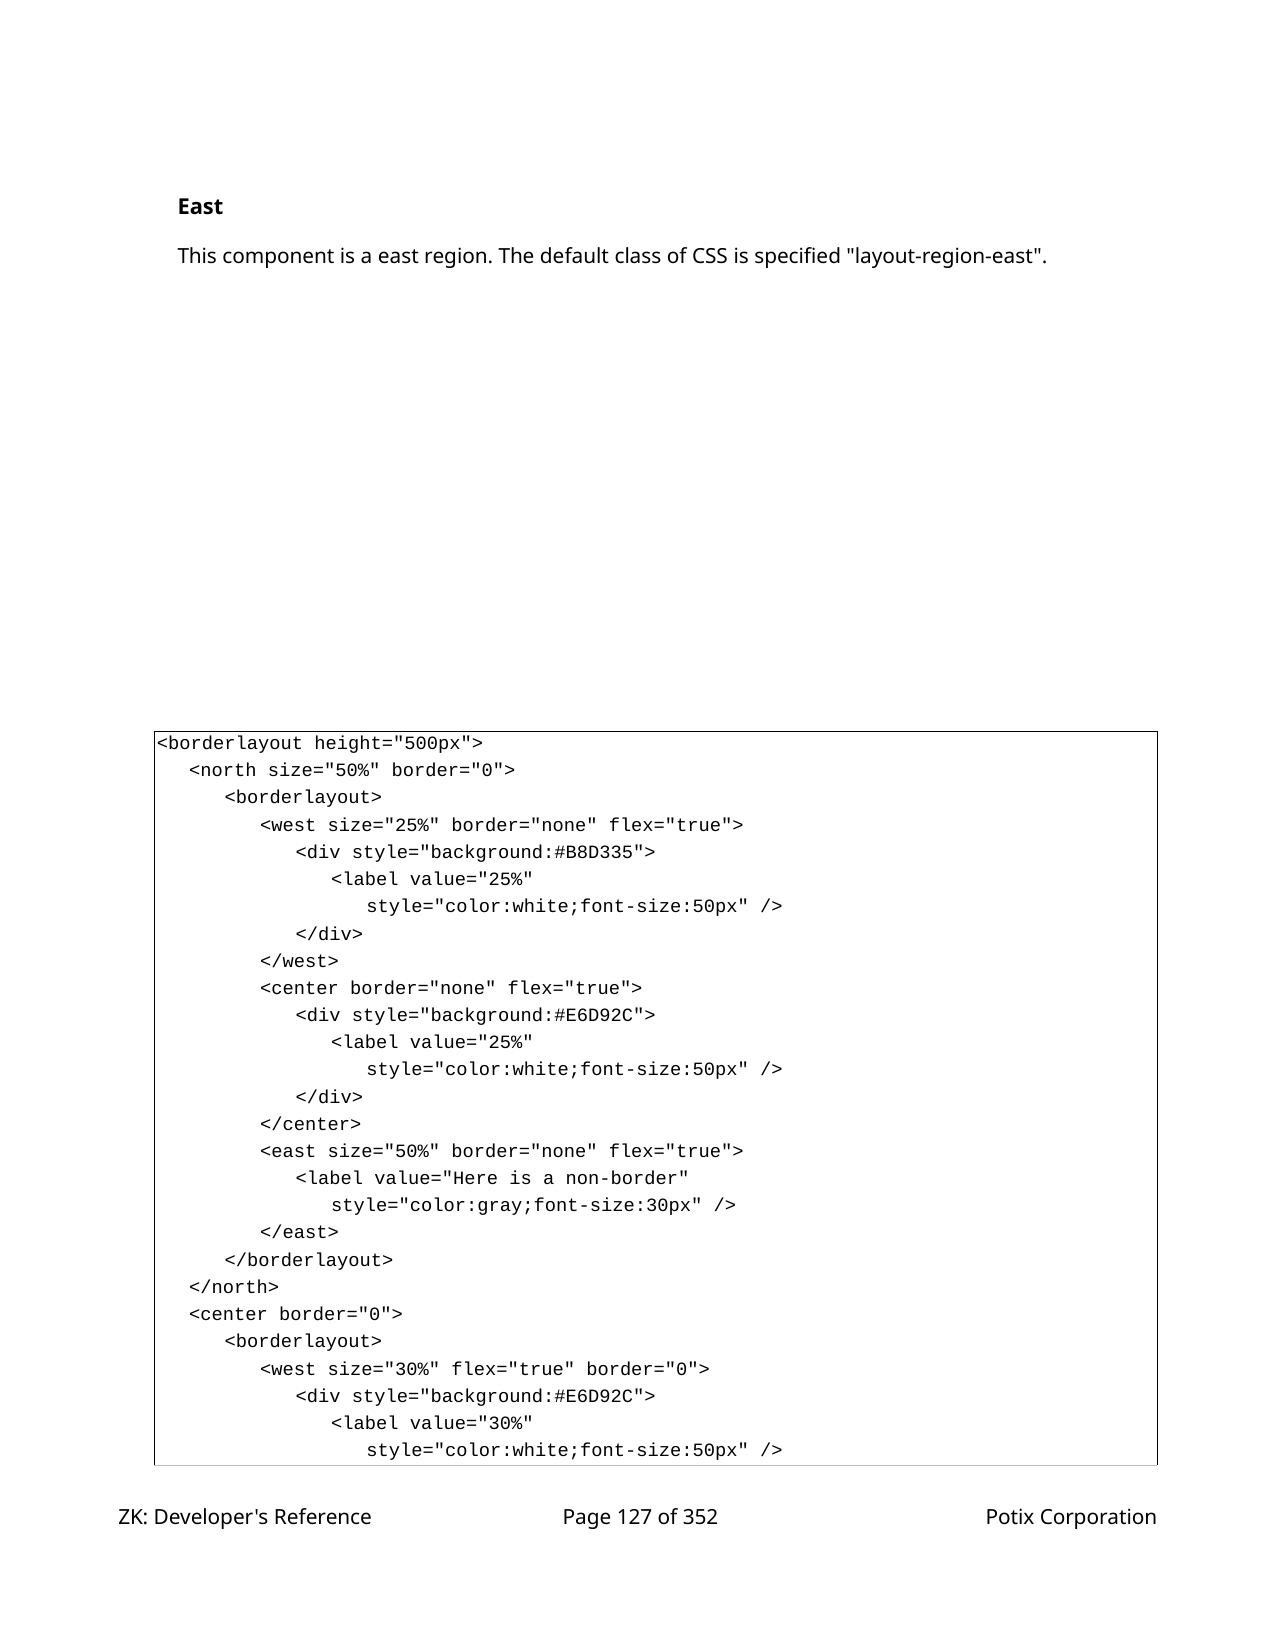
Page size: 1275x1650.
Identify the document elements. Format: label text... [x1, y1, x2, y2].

text This component is a east region. The default class of CSS is specified "layout-region-east". [177, 241, 1157, 269]
text <west size="30%" flex="true" border="0"> [155, 1356, 1157, 1381]
text <west size="25%" border="none" flex="true"> [155, 813, 1157, 837]
text <div style="background:#B8D335"> [155, 840, 1157, 864]
text <borderlayout> [155, 785, 1157, 810]
subtitle East [177, 191, 1157, 221]
text </west> [155, 948, 1157, 973]
text </center> [155, 1112, 1157, 1136]
text <label value="25%" [155, 1030, 1157, 1054]
text <label value="25%" [155, 867, 1157, 891]
text </north> [155, 1275, 1157, 1299]
text <center border="none" flex="true"> [155, 976, 1157, 1000]
text <north size="50%" border="0"> [155, 758, 1157, 782]
text <borderlayout height="500px"> [155, 732, 1157, 755]
text <borderlayout> [155, 1329, 1157, 1353]
text <label value="Here is a non-border" [155, 1166, 1157, 1190]
text </div> [155, 1084, 1157, 1109]
text <center border="0"> [155, 1302, 1157, 1326]
text </div> [155, 921, 1157, 946]
text <label value="30%" [155, 1411, 1157, 1435]
text <east size="50%" border="none" flex="true"> [155, 1139, 1157, 1163]
text <div style="background:#E6D92C"> [155, 1383, 1157, 1408]
text </east> [155, 1220, 1157, 1245]
text style="color:white;font-size:50px" /> [155, 894, 1157, 918]
text style="color:white;font-size:50px" /> [155, 1057, 1157, 1082]
text <div style="background:#E6D92C"> [155, 1003, 1157, 1027]
text style="color:gray;font-size:30px" /> [155, 1193, 1157, 1217]
text </borderlayout> [155, 1248, 1157, 1272]
text style="color:white;font-size:50px" /> [155, 1438, 1157, 1465]
